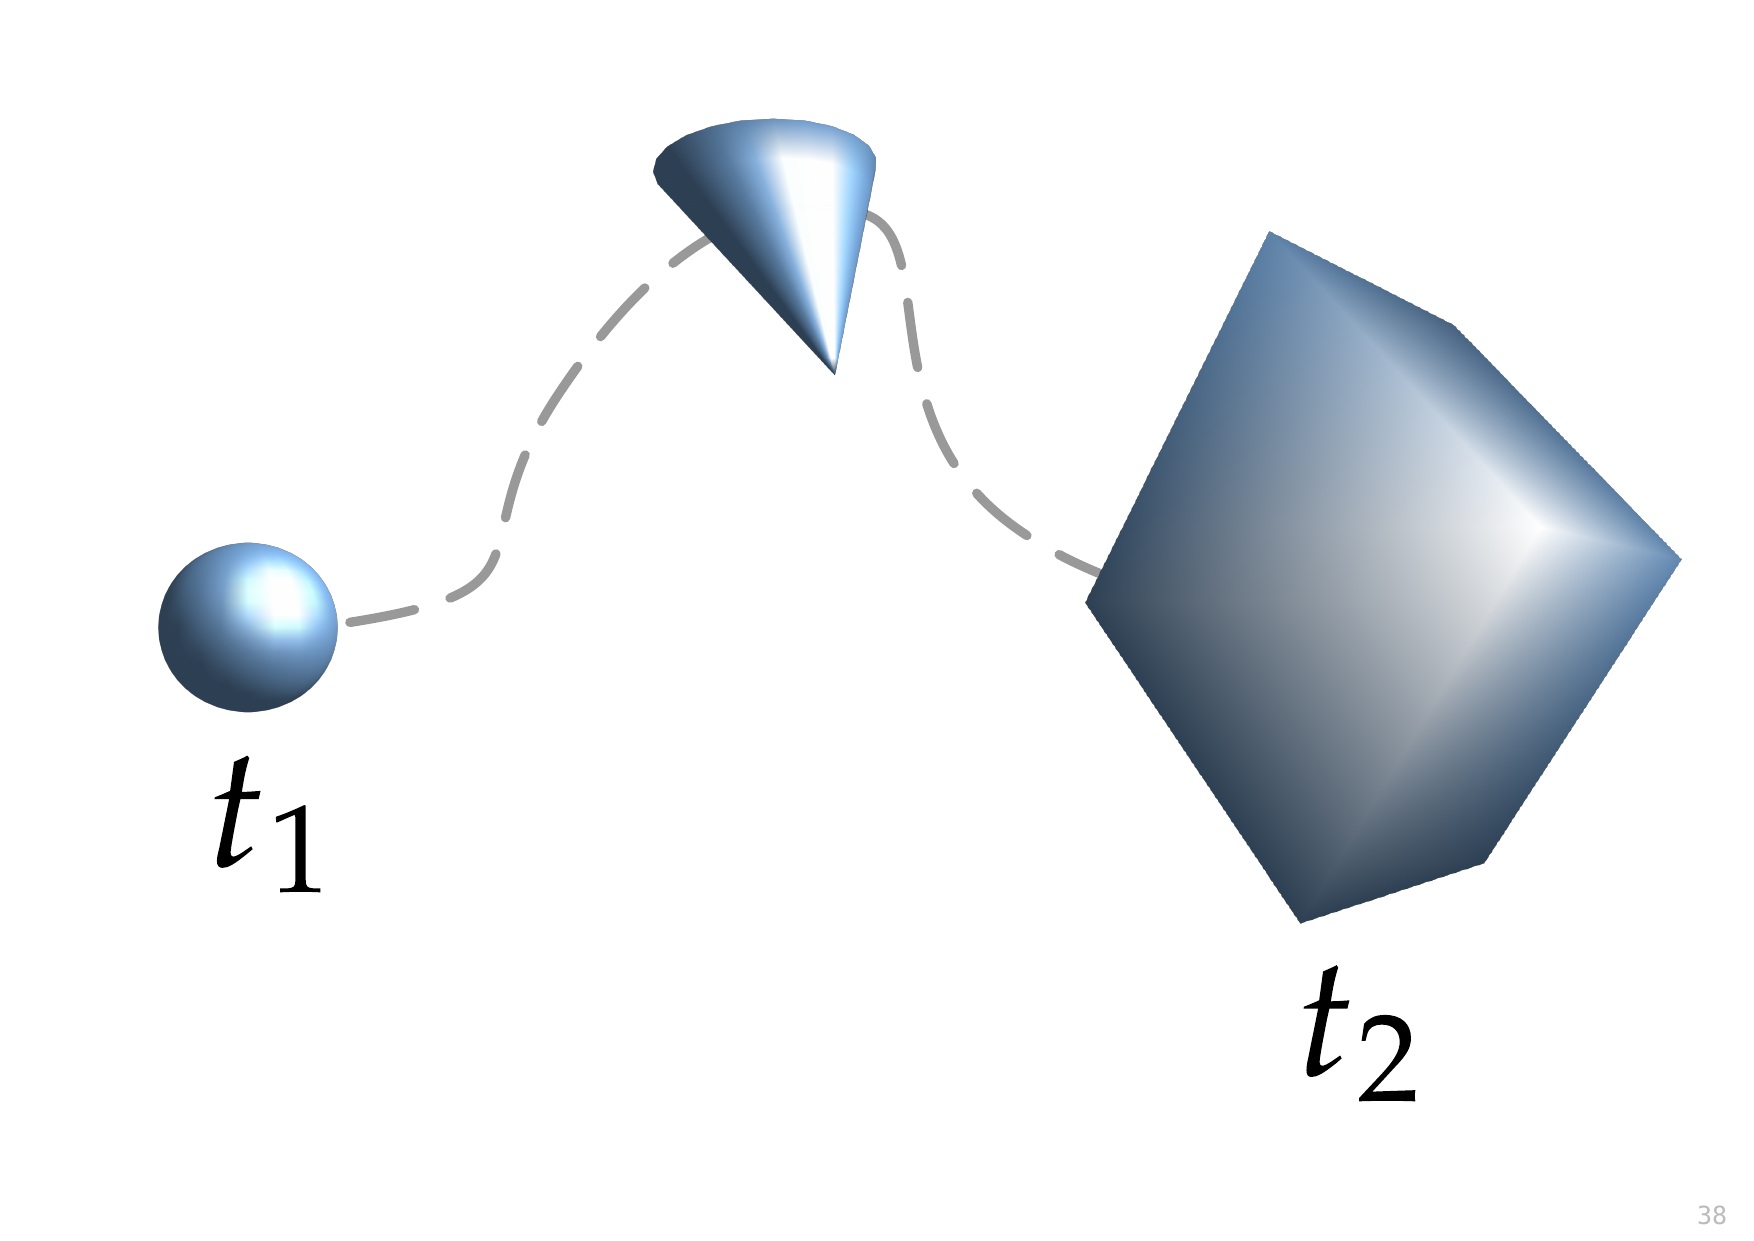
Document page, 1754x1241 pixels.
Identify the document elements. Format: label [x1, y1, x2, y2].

text_box [214, 755, 261, 868]
text_box [1359, 1014, 1416, 1102]
text_box [275, 805, 321, 893]
text_box [1303, 965, 1350, 1077]
